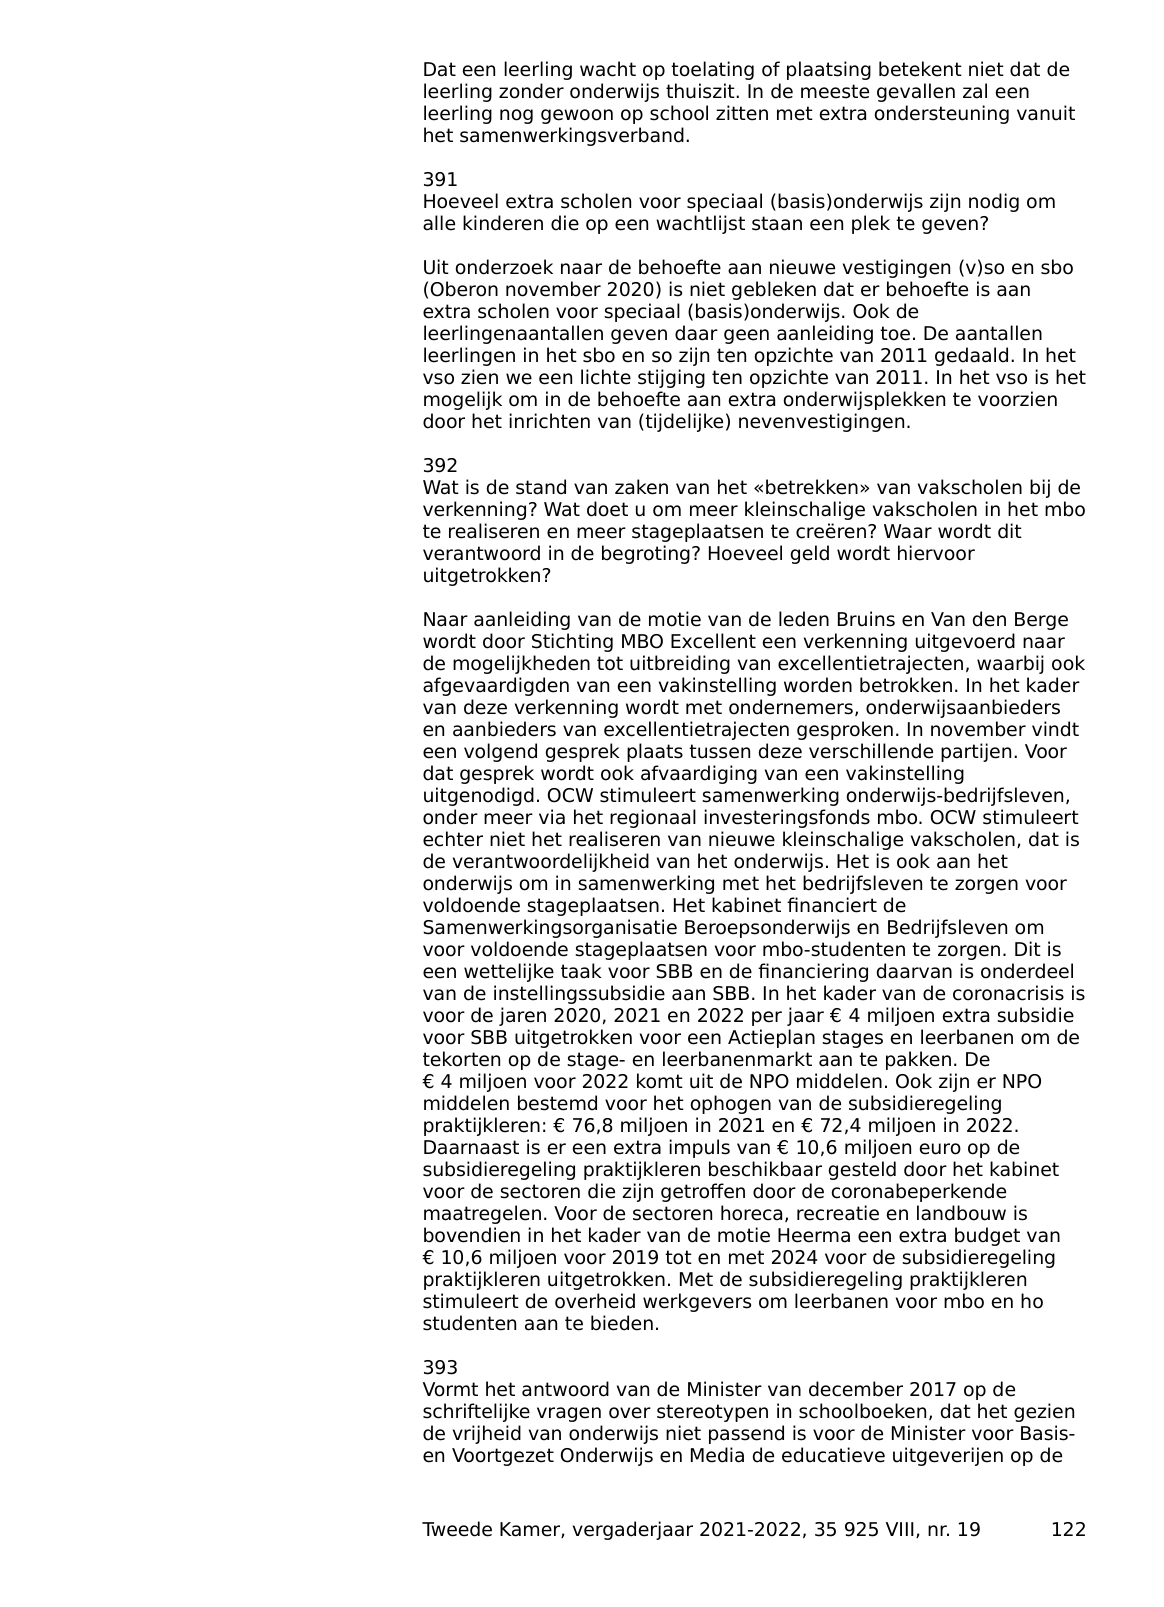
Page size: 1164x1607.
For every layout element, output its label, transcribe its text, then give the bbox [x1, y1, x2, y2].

text Dat een leerling wacht op toelating of plaatsing betekent niet dat de leerling zonder onderwijs thuiszit. In de meeste gevallen zal een leerling nog gewoon op school zitten met extra ondersteuning vanuit het samenwerkingsverband. [422, 59, 1087, 147]
text Vormt het antwoord van de Minister van december 2017 op de schriftelijke vragen over stereotypen in schoolboeken, dat het gezien de vrijheid van onderwijs niet passend is voor de Minister voor Basis- en Voortgezet Onderwijs en Media de educatieve uitgeverijen op de [422, 1379, 1087, 1467]
text 393 [422, 1357, 1087, 1379]
text Wat is de stand van zaken van het «betrekken» van vakscholen bij de verkenning? Wat doet u om meer kleinschalige vakscholen in het mbo te realiseren en meer stageplaatsen te creëren? Waar wordt dit verantwoord in de begroting? Hoeveel geld wordt hiervoor uitgetrokken? [422, 477, 1087, 587]
text Uit onderzoek naar de behoefte aan nieuwe vestigingen (v)so en sbo (Oberon november 2020) is niet gebleken dat er behoefte is aan extra scholen voor speciaal (basis)onderwijs. Ook de leerlingenaantallen geven daar geen aanleiding toe. De aantallen leerlingen in het sbo en so zijn ten opzichte van 2011 gedaald. In het vso zien we een lichte stijging ten opzichte van 2011. In het vso is het mogelijk om in de behoefte aan extra onderwijsplekken te voorzien door het inrichten van (tijdelijke) nevenvestigingen. [422, 257, 1087, 433]
text Naar aanleiding van de motie van de leden Bruins en Van den Berge wordt door Stichting MBO Excellent een verkenning uitgevoerd naar de mogelijkheden tot uitbreiding van excellentietrajecten, waarbij ook afgevaardigden van een vakinstelling worden betrokken. In het kader van deze verkenning wordt met ondernemers, onderwijsaanbieders en aanbieders van excellentietrajecten gesproken. In november vindt een volgend gesprek plaats tussen deze verschillende partijen. Voor dat gesprek wordt ook afvaardiging van een vakinstelling uitgenodigd. OCW stimuleert samenwerking onderwijs-bedrijfsleven, onder meer via het regionaal investeringsfonds mbo. OCW stimuleert echter niet het realiseren van nieuwe kleinschalige vakscholen, dat is de verantwoordelijkheid van het onderwijs. Het is ook aan het onderwijs om in samenwerking met het bedrijfsleven te zorgen voor voldoende stageplaatsen. Het kabinet financiert de Samenwerkingsorganisatie Beroepsonderwijs en Bedrijfsleven om voor voldoende stageplaatsen voor mbo-studenten te zorgen. Dit is een wettelijke taak voor SBB en de financiering daarvan is onderdeel van de instellingssubsidie aan SBB. In het kader van de coronacrisis is voor de jaren 2020, 2021 en 2022 per jaar € 4 miljoen extra subsidie voor SBB uitgetrokken voor een Actieplan stages en leerbanen om de tekorten op de stage- en leerbanenmarkt aan te pakken. De € 4 miljoen voor 2022 komt uit de NPO middelen. Ook zijn er NPO middelen bestemd voor het ophogen van de subsidieregeling praktijkleren: € 76,8 miljoen in 2021 en € 72,4 miljoen in 2022. Daarnaast is er een extra impuls van € 10,6 miljoen euro op de subsidieregeling praktijkleren beschikbaar gesteld door het kabinet voor de sectoren die zijn getroffen door de coronabeperkende maatregelen. Voor de sectoren horeca, recreatie en landbouw is bovendien in het kader van de motie Heerma een extra budget van € 10,6 miljoen voor 2019 tot en met 2024 voor de subsidieregeling praktijkleren uitgetrokken. Met de subsidieregeling praktijkleren stimuleert de overheid werkgevers om leerbanen voor mbo en ho studenten aan te bieden. [422, 609, 1087, 1335]
text 391 [422, 169, 1087, 191]
text 392 [422, 455, 1087, 477]
text Hoeveel extra scholen voor speciaal (basis)onderwijs zijn nodig om alle kinderen die op een wachtlijst staan een plek te geven? [422, 191, 1087, 235]
